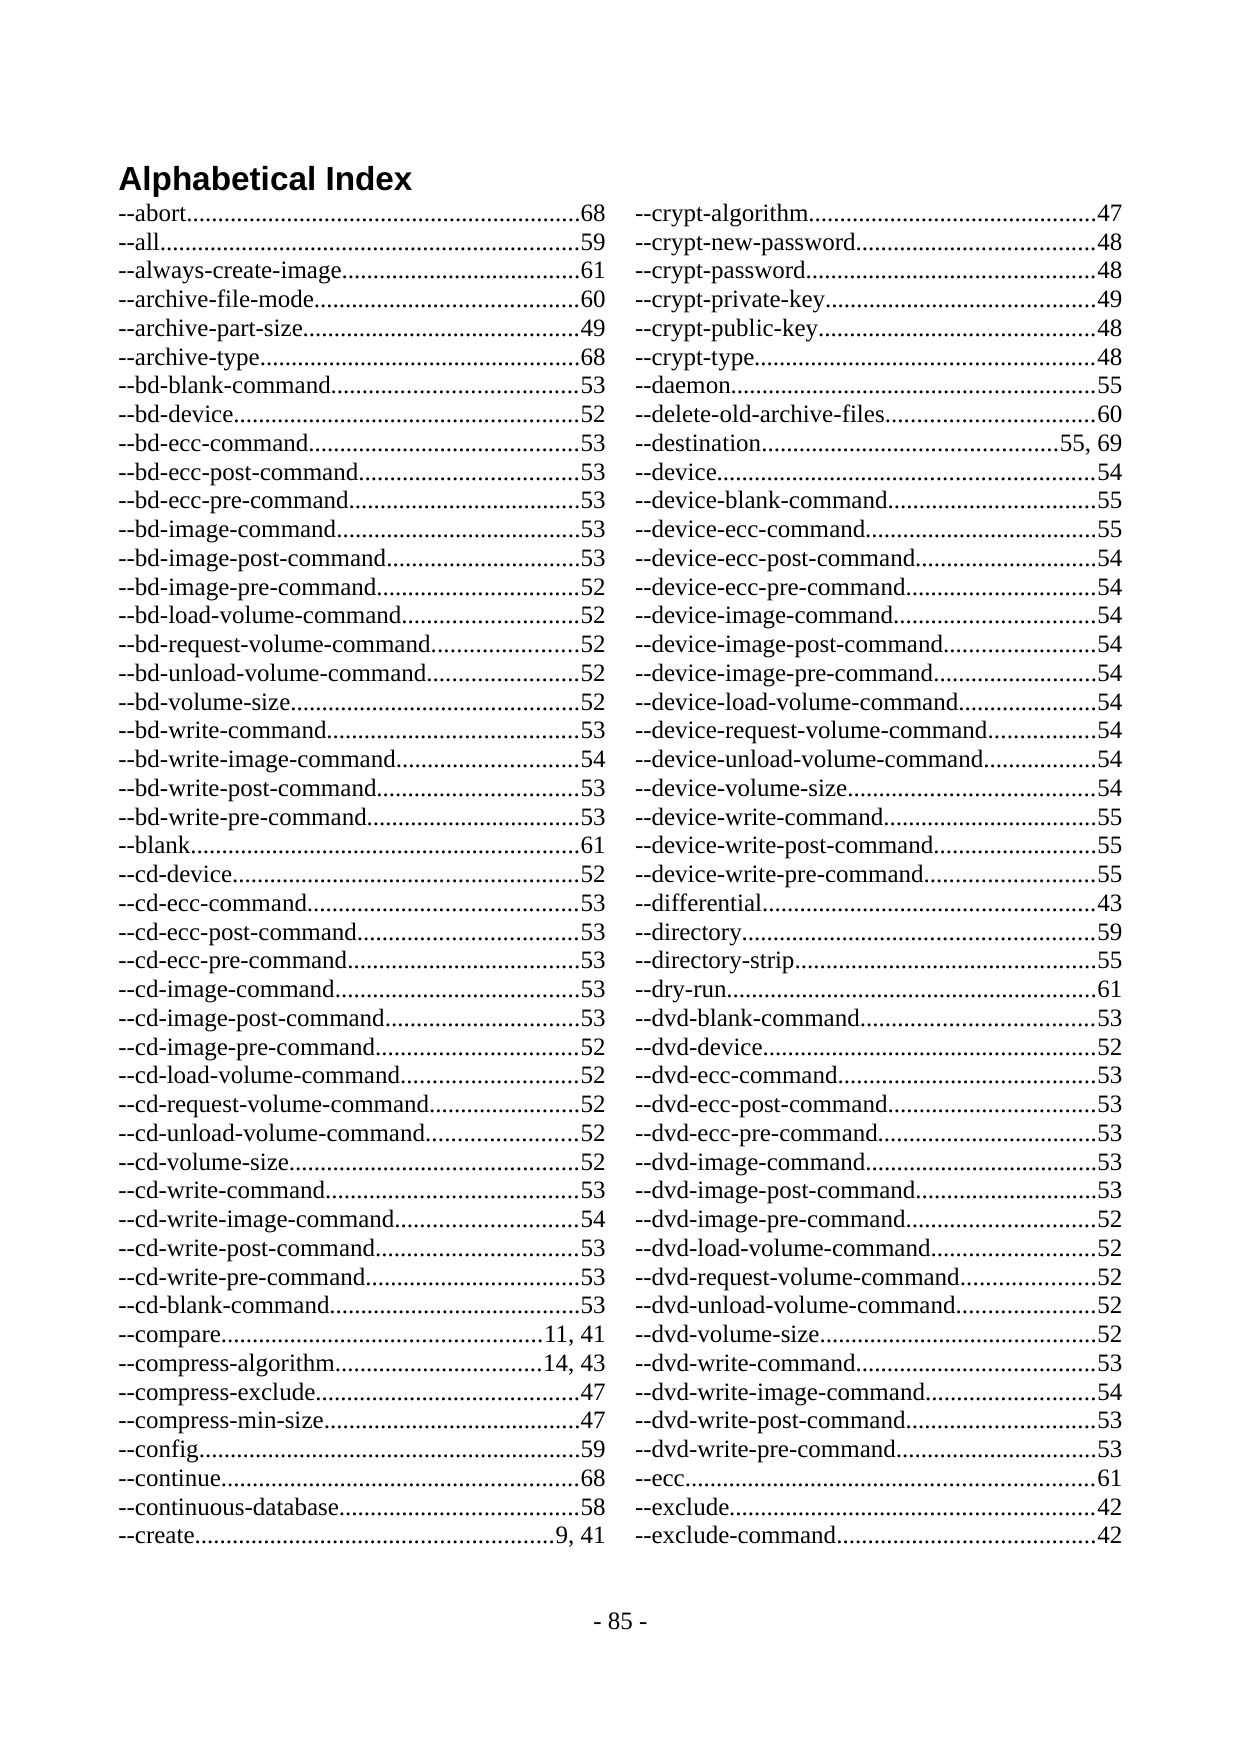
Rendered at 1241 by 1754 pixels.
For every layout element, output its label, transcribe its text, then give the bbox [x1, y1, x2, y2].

text --device-write-command 55 [635, 802, 1122, 830]
text --bd-write-command 53 [118, 715, 605, 744]
text --dvd-write-command 53 [635, 1348, 1122, 1377]
text --cd-write-post-command 53 [118, 1233, 605, 1262]
text --dvd-image-command 53 [635, 1147, 1122, 1175]
text --cd-load-volume-command 52 [118, 1060, 605, 1089]
text --device-image-pre-command 54 [635, 658, 1122, 687]
text --bd-write-post-command 53 [118, 773, 605, 802]
text --dvd-ecc-pre-command 53 [635, 1118, 1122, 1147]
text --device 54 [635, 457, 1122, 485]
text --archive-file-mode 60 [118, 284, 605, 313]
text --archive-type 68 [118, 342, 605, 370]
text --cd-image-command 53 [118, 974, 605, 1003]
text --dvd-image-pre-command 52 [635, 1204, 1122, 1233]
text --bd-image-post-command 53 [118, 543, 605, 572]
text --device-image-post-command 54 [635, 629, 1122, 658]
text --device-volume-size 54 [635, 773, 1122, 802]
text --cd-request-volume-command 52 [118, 1089, 605, 1118]
text --config 59 [118, 1434, 605, 1463]
text --compare 11, 41 [118, 1319, 605, 1348]
text --bd-image-command 53 [118, 514, 605, 543]
text --bd-request-volume-command 52 [118, 629, 605, 658]
text --bd-ecc-command 53 [118, 428, 605, 457]
text --cd-write-command 53 [118, 1175, 605, 1204]
text --continuous-database 58 [118, 1492, 605, 1520]
text --destination 55, 69 [635, 428, 1122, 457]
text --ecc 61 [635, 1463, 1122, 1492]
text --dvd-device 52 [635, 1032, 1122, 1060]
text --dvd-write-pre-command 53 [635, 1434, 1122, 1463]
text --device-image-command 54 [635, 600, 1122, 629]
text --device-write-post-command 55 [635, 830, 1122, 859]
text --dvd-write-image-command 54 [635, 1377, 1122, 1405]
text --device-blank-command 55 [635, 485, 1122, 514]
text --create 9, 41 [118, 1520, 605, 1549]
text --compress-algorithm 14, 43 [118, 1348, 605, 1377]
text --crypt-private-key 49 [635, 284, 1122, 313]
text --bd-ecc-post-command 53 [118, 457, 605, 485]
text --bd-image-pre-command 52 [118, 572, 605, 600]
text --dvd-blank-command 53 [635, 1003, 1122, 1032]
text --dvd-write-post-command 53 [635, 1405, 1122, 1434]
text --cd-image-pre-command 52 [118, 1032, 605, 1060]
text --device-load-volume-command 54 [635, 687, 1122, 715]
text --exclude 42 [635, 1492, 1122, 1520]
text --cd-ecc-post-command 53 [118, 917, 605, 945]
text --dvd-ecc-command 53 [635, 1060, 1122, 1089]
text --directory 59 [635, 917, 1122, 945]
text --always-create-image 61 [118, 255, 605, 284]
text --cd-image-post-command 53 [118, 1003, 605, 1032]
text --dvd-request-volume-command 52 [635, 1262, 1122, 1290]
text --device-request-volume-command 54 [635, 715, 1122, 744]
text --delete-old-archive-files 60 [635, 399, 1122, 428]
text --device-ecc-command 55 [635, 514, 1122, 543]
text --bd-load-volume-command 52 [118, 600, 605, 629]
text --crypt-password 48 [635, 255, 1122, 284]
text --daemon 55 [635, 370, 1122, 399]
text --cd-device 52 [118, 859, 605, 888]
text --dry-run 61 [635, 974, 1122, 1003]
text --dvd-ecc-post-command 53 [635, 1089, 1122, 1118]
text --continue 68 [118, 1463, 605, 1492]
text --bd-unload-volume-command 52 [118, 658, 605, 687]
text --cd‑blank-command 53 [118, 1290, 605, 1319]
text --bd-blank-command 53 [118, 370, 605, 399]
text --cd-write-image-command 54 [118, 1204, 605, 1233]
text --cd-write-pre-command 53 [118, 1262, 605, 1290]
text --crypt-type 48 [635, 342, 1122, 370]
text --bd-device 52 [118, 399, 605, 428]
text --crypt-public-key 48 [635, 313, 1122, 342]
text --dvd-volume-size 52 [635, 1319, 1122, 1348]
text --crypt-new-password 48 [635, 227, 1122, 255]
text --dvd-load-volume-command 52 [635, 1233, 1122, 1262]
text --dvd-unload-volume-command 52 [635, 1290, 1122, 1319]
text --archive-part-size 49 [118, 313, 605, 342]
text --bd-write-image-command 54 [118, 744, 605, 773]
text --bd-volume-size 52 [118, 687, 605, 715]
text --bd-write-pre-command 53 [118, 802, 605, 830]
text --device-ecc-pre-command 54 [635, 572, 1122, 600]
text --differential 43 [635, 888, 1122, 917]
text --cd-unload-volume-command 52 [118, 1118, 605, 1147]
text --device-ecc-post-command 54 [635, 543, 1122, 572]
text --cd-ecc-pre-command 53 [118, 945, 605, 974]
subtitle Alphabetical Index [118, 159, 1122, 198]
text --crypt-algorithm 47 [635, 198, 1122, 227]
text --all 59 [118, 227, 605, 255]
text --dvd-image-post-command 53 [635, 1175, 1122, 1204]
text --device-unload-volume-command 54 [635, 744, 1122, 773]
text --exclude-command 42 [635, 1520, 1122, 1549]
text --compress-exclude 47 [118, 1377, 605, 1405]
text --bd-ecc-pre-command 53 [118, 485, 605, 514]
text --abort 68 [118, 198, 605, 227]
text --device-write-pre-command 55 [635, 859, 1122, 888]
text --cd-volume-size 52 [118, 1147, 605, 1175]
text --cd-ecc-command 53 [118, 888, 605, 917]
text --compress-min-size 47 [118, 1405, 605, 1434]
text --blank 61 [118, 830, 605, 859]
text --directory-strip 55 [635, 945, 1122, 974]
